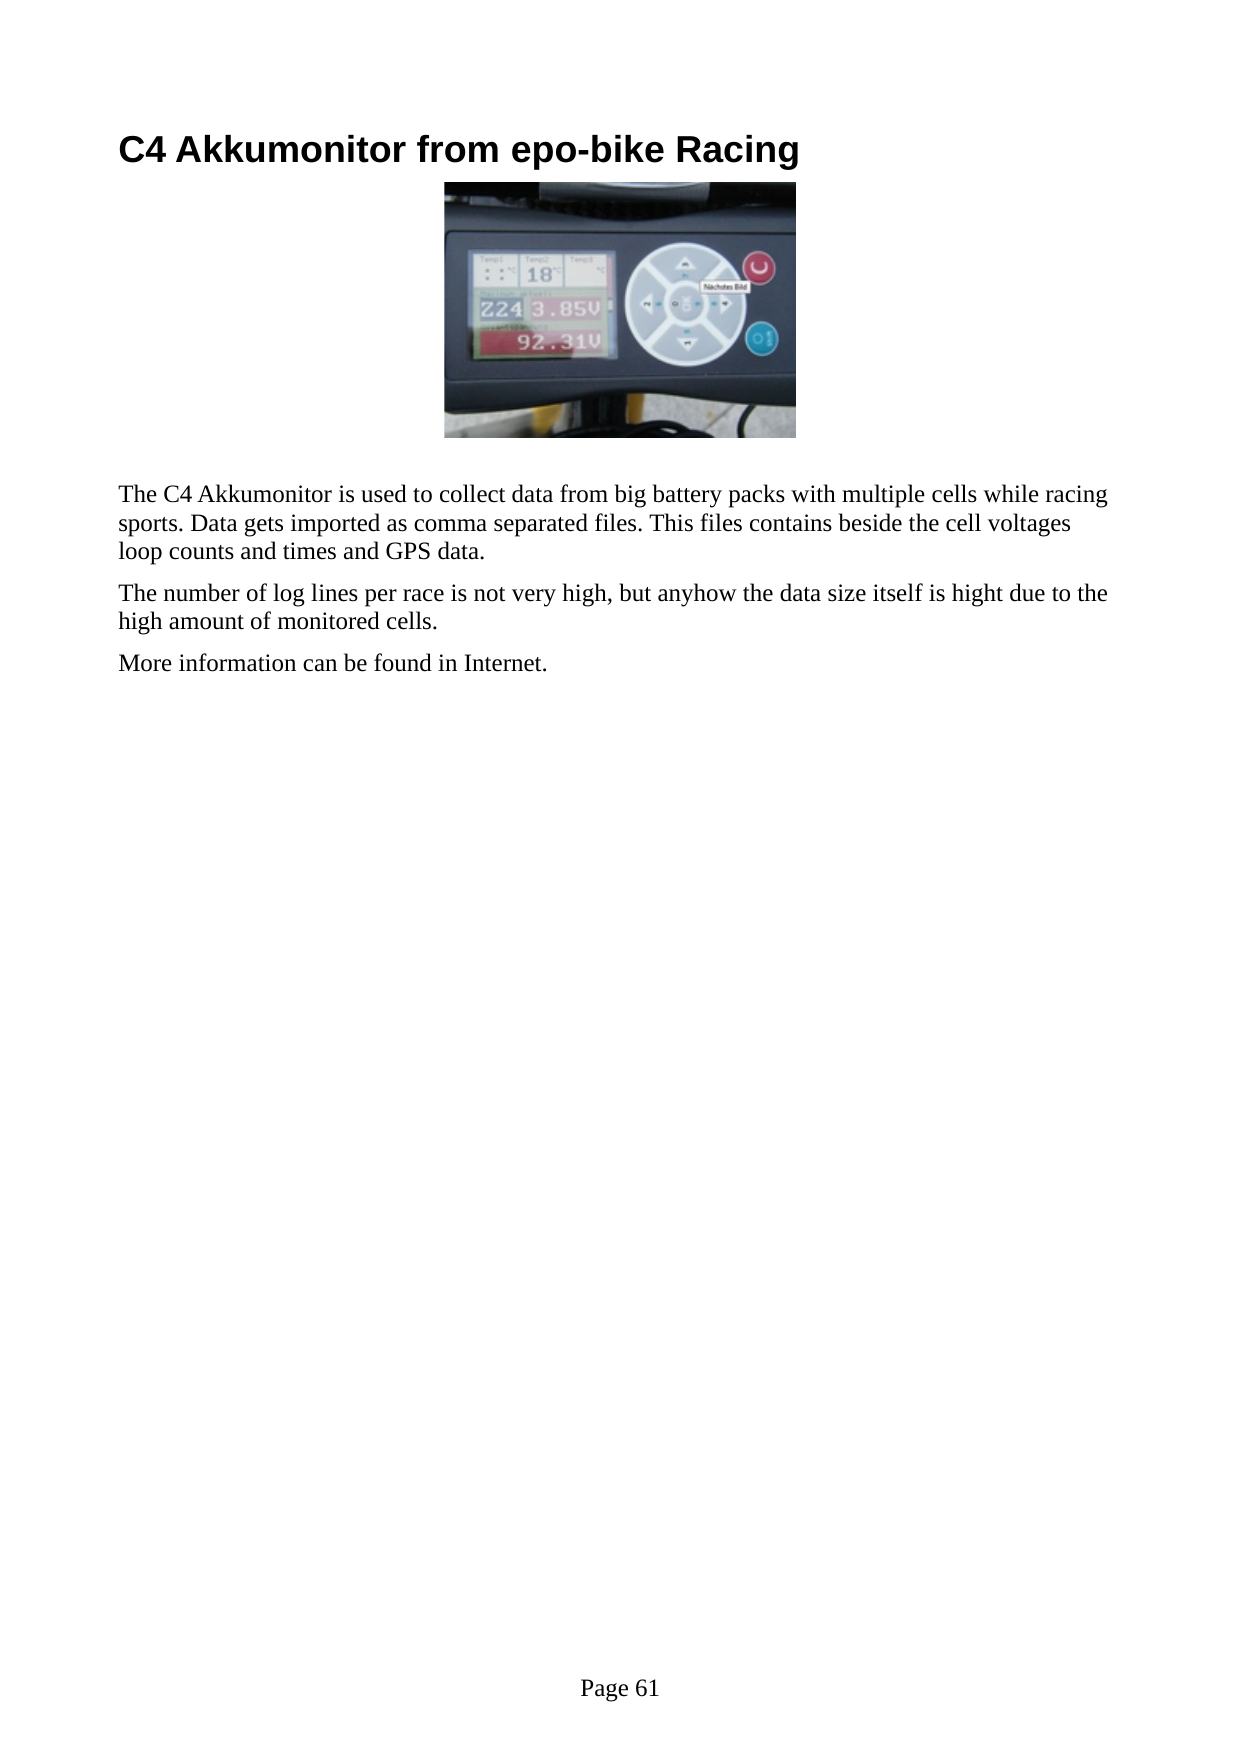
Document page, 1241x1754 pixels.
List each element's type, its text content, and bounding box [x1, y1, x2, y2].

picture [444, 182, 796, 438]
text The number of log lines per race is not very high, but anyhow the data size itself is hight due to the high amount of monitored cells. [118, 578, 1122, 635]
subtitle C4 Akkumonitor from epo-bike Racing [118, 127, 1122, 170]
text The C4 Akkumonitor is used to collect data from big battery packs with multiple cells while racing sports. Data gets imported as comma separated files. This files contains beside the cell voltages loop counts and times and GPS data. [118, 479, 1122, 565]
text More information can be found in Internet. [118, 648, 1122, 676]
